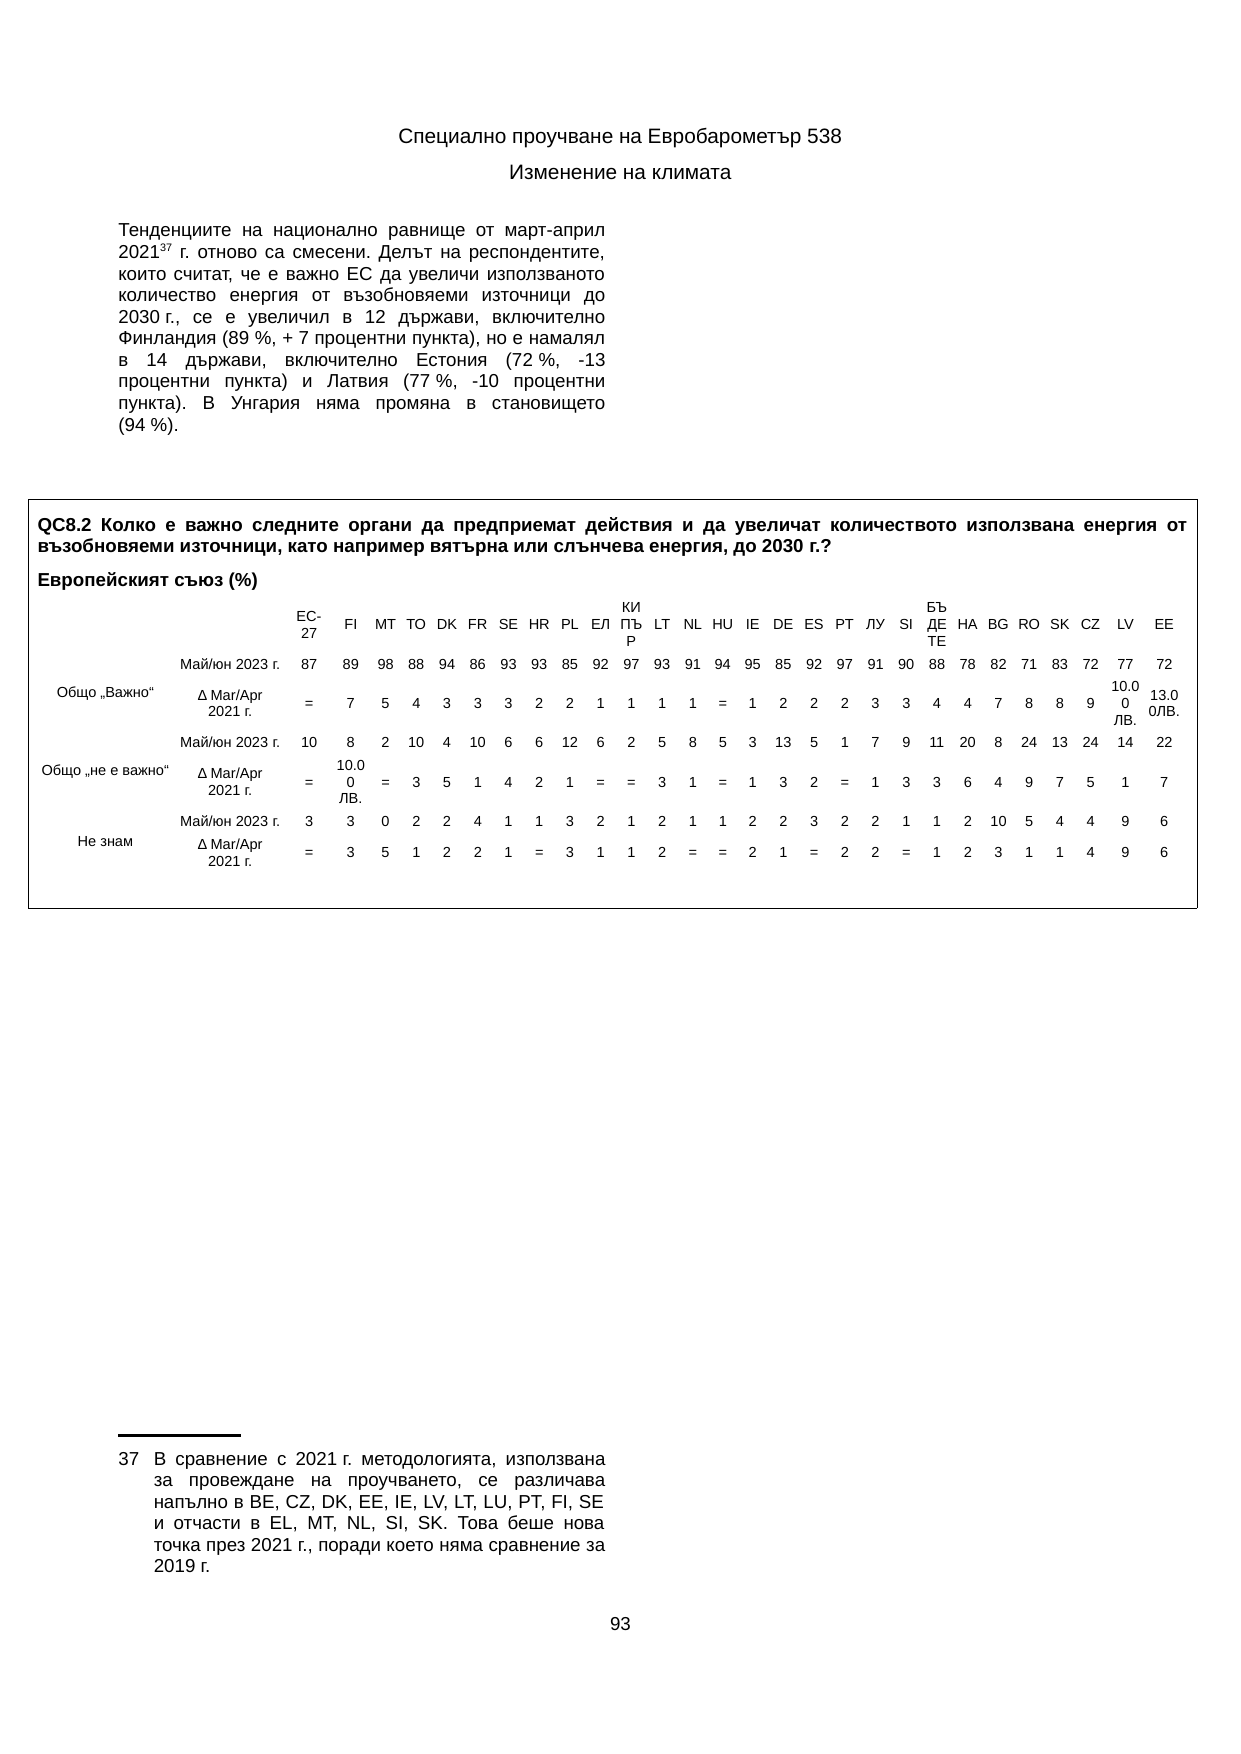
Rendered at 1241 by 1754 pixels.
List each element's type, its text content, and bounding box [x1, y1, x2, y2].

table_cell 1 [585, 833, 616, 872]
table_cell 89 [331, 653, 370, 675]
table_header НА [952, 596, 983, 652]
table_cell 8 [1014, 675, 1044, 731]
table_cell 1 [462, 754, 493, 810]
table_cell = [585, 754, 616, 810]
table_cell 10.00 ЛВ. [1106, 675, 1144, 731]
table_cell 4 [401, 675, 431, 731]
table_cell 83 [1044, 653, 1075, 675]
table_cell 85 [554, 653, 585, 675]
table_cell Общо „не е важно“ [37, 731, 173, 810]
table_cell 86 [462, 653, 493, 675]
table_header IE [737, 596, 768, 652]
table_cell 9 [1075, 675, 1106, 731]
table_cell 3 [401, 754, 431, 810]
table_cell 4 [983, 754, 1013, 810]
table_cell 7 [1044, 754, 1075, 810]
table_header КИПЪР [616, 596, 646, 652]
table_cell 5 [646, 731, 677, 754]
table_cell 97 [616, 653, 646, 675]
table_cell 7 [1145, 754, 1183, 810]
table_cell 3 [462, 675, 493, 731]
table_cell 5 [1075, 754, 1106, 810]
table_cell 2 [737, 833, 768, 872]
table_header PL [554, 596, 585, 652]
table_cell 3 [287, 810, 331, 832]
table_header SE [493, 596, 523, 652]
table_cell 5 [431, 754, 462, 810]
table_cell 3 [331, 810, 370, 832]
table_cell = [677, 833, 708, 872]
table_cell 87 [287, 653, 331, 675]
table_cell 4 [462, 810, 493, 832]
table_cell 91 [677, 653, 708, 675]
table_cell 91 [860, 653, 891, 675]
table_cell 9 [1106, 833, 1144, 872]
table_cell 3 [554, 810, 585, 832]
table_cell 5 [799, 731, 829, 754]
table_cell 2 [829, 810, 860, 832]
table_cell 2 [799, 754, 829, 810]
table_cell = [370, 754, 401, 810]
table_header EE [1145, 596, 1183, 652]
table_cell 1 [616, 675, 646, 731]
table_cell = [799, 833, 829, 872]
table_cell 2 [646, 810, 677, 832]
table_cell 6 [952, 754, 983, 810]
table_cell 1 [616, 833, 646, 872]
table_cell 3 [737, 731, 768, 754]
table_cell 1 [616, 810, 646, 832]
table_cell 1 [493, 833, 523, 872]
table_cell 7 [331, 675, 370, 731]
table_cell 10 [401, 731, 431, 754]
table_cell Не знам [37, 810, 173, 872]
table_cell 1 [677, 675, 708, 731]
table_cell 93 [493, 653, 523, 675]
table_cell = [287, 833, 331, 872]
table_header HU [708, 596, 737, 652]
table_cell 24 [1075, 731, 1106, 754]
table_cell 8 [677, 731, 708, 754]
text QC8.2 Колко е важно следните органи да предприемат действия и да увеличат количеството използвана енергия от възобновяеми източници, като например вятърна или слънчева енергия, до 2030 г.? [37, 514, 1188, 557]
table_cell 92 [799, 653, 829, 675]
table_cell 4 [1075, 833, 1106, 872]
table_cell Май/юн 2023 г. [173, 810, 287, 832]
table_cell 1 [677, 810, 708, 832]
table_cell = [616, 754, 646, 810]
table_cell 5 [1014, 810, 1044, 832]
table_header PT [829, 596, 860, 652]
table_cell 2 [401, 810, 431, 832]
table_cell 1 [737, 754, 768, 810]
table_cell 97 [829, 653, 860, 675]
table_header SI [891, 596, 921, 652]
table_header DE [768, 596, 798, 652]
table_cell 2 [524, 754, 554, 810]
table_cell 3 [891, 754, 921, 810]
table_cell 11 [921, 731, 952, 754]
table_cell 2 [768, 810, 798, 832]
table_cell 10 [983, 810, 1013, 832]
table_cell = [891, 833, 921, 872]
table_cell = [287, 754, 331, 810]
table_cell 13.00ЛВ. [1145, 675, 1183, 731]
table_cell 2 [737, 810, 768, 832]
table_cell 2 [952, 810, 983, 832]
table_cell 13 [1044, 731, 1075, 754]
table_cell 6 [585, 731, 616, 754]
table_cell 2 [799, 675, 829, 731]
table_cell 9 [1106, 810, 1144, 832]
table_cell = [708, 675, 737, 731]
table_cell = [287, 675, 331, 731]
table_cell 4 [921, 675, 952, 731]
table_cell 1 [493, 810, 523, 832]
table_cell 93 [524, 653, 554, 675]
table_cell 1 [646, 675, 677, 731]
table_cell 93 [646, 653, 677, 675]
table_cell 3 [891, 675, 921, 731]
table_cell 1 [554, 754, 585, 810]
table_header BG [983, 596, 1013, 652]
table_header MT [370, 596, 401, 652]
table_header NL [677, 596, 708, 652]
table_cell 6 [524, 731, 554, 754]
table_cell 1 [708, 810, 737, 832]
table_cell 1 [1014, 833, 1044, 872]
table_cell 3 [983, 833, 1013, 872]
table_cell 12 [554, 731, 585, 754]
table_cell 92 [585, 653, 616, 675]
table_cell 72 [1075, 653, 1106, 675]
table_cell 95 [737, 653, 768, 675]
table_cell 1 [401, 833, 431, 872]
table_cell 2 [585, 810, 616, 832]
table_cell 1 [860, 754, 891, 810]
table_header ЕЛ [585, 596, 616, 652]
table_cell Δ Mar/Apr 2021 г. [173, 754, 287, 810]
text Европейският съюз (%) [37, 569, 1188, 590]
table_cell 90 [891, 653, 921, 675]
table_cell 4 [1044, 810, 1075, 832]
table_cell 1 [829, 731, 860, 754]
table_cell 1 [921, 833, 952, 872]
table_cell 94 [708, 653, 737, 675]
table_cell 2 [829, 833, 860, 872]
table_cell 1 [737, 675, 768, 731]
table_cell 2 [860, 810, 891, 832]
table_cell 22 [1145, 731, 1183, 754]
table_cell 3 [554, 833, 585, 872]
table_cell 9 [891, 731, 921, 754]
table_header CZ [1075, 596, 1106, 652]
text Тенденциите на национално равнище от март-април 2021 г. отново са смесени. Делът на респондентите, които считат, че е важно ЕС да увеличи използваното количество енергия от възобновяеми източници до 2030 г., се е увеличил в 12 държави, включително Финландия (89 %, + 7 процентни пункта), но е намалял в 14 държави, включително Естония (72 %, -13 процентни пункта) и Латвия (77 %, -10 процентни пункта). В Унгария няма промяна в становището (94 %). [118, 219, 605, 435]
table_cell Общо „Важно“ [37, 653, 173, 731]
table_cell 8 [331, 731, 370, 754]
table_cell Δ Mar/Apr 2021 г. [173, 675, 287, 731]
table_cell 2 [646, 833, 677, 872]
table_cell 2 [952, 833, 983, 872]
table_cell 82 [983, 653, 1013, 675]
table_cell 71 [1014, 653, 1044, 675]
table_header ТО [401, 596, 431, 652]
table_cell 5 [370, 833, 401, 872]
table_cell 3 [921, 754, 952, 810]
table_cell Май/юн 2023 г. [173, 731, 287, 754]
table_cell Δ Mar/Apr 2021 г. [173, 833, 287, 872]
table_header [173, 596, 287, 652]
table_cell 3 [799, 810, 829, 832]
table_cell 6 [493, 731, 523, 754]
table_cell 98 [370, 653, 401, 675]
table_cell 2 [554, 675, 585, 731]
text В сравнение с 2021 г. методологията, използвана за провеждане на проучването, се различава напълно в BE, CZ, DK, EE, IE, LV, LT, LU, PT, FI, SE и отчасти в EL, MT, NL, SI, SK. Това беше нова точка през 2021 г., поради което няма сравнение за 2019 г. [118, 1447, 605, 1577]
table_header FR [462, 596, 493, 652]
table_cell 88 [921, 653, 952, 675]
table_cell 72 [1145, 653, 1183, 675]
table_cell 94 [431, 653, 462, 675]
table_cell 85 [768, 653, 798, 675]
table_header ЛУ [860, 596, 891, 652]
table_header ES [799, 596, 829, 652]
table_cell 8 [1044, 675, 1075, 731]
table_cell 1 [677, 754, 708, 810]
table_cell 4 [493, 754, 523, 810]
table_cell 2 [768, 675, 798, 731]
table_cell 6 [1145, 833, 1183, 872]
table_cell 20 [952, 731, 983, 754]
table_cell 7 [983, 675, 1013, 731]
table_cell 8 [983, 731, 1013, 754]
table_cell 77 [1106, 653, 1144, 675]
table_cell 13 [768, 731, 798, 754]
table_cell 14 [1106, 731, 1144, 754]
table_cell 0 [370, 810, 401, 832]
table_header HR [524, 596, 554, 652]
table_cell 5 [708, 731, 737, 754]
table_cell 1 [891, 810, 921, 832]
table_cell 7 [860, 731, 891, 754]
table_cell 2 [616, 731, 646, 754]
table_cell 2 [431, 810, 462, 832]
table_cell 24 [1014, 731, 1044, 754]
table_cell 5 [370, 675, 401, 731]
table_header LT [646, 596, 677, 652]
table_cell 3 [860, 675, 891, 731]
table_cell 88 [401, 653, 431, 675]
table_cell 1 [524, 810, 554, 832]
table_cell 3 [646, 754, 677, 810]
table_cell 1 [921, 810, 952, 832]
table_cell 9 [1014, 754, 1044, 810]
table_header DK [431, 596, 462, 652]
table_header [37, 596, 173, 652]
table_header ЕС-27 [287, 596, 331, 652]
table_cell 3 [768, 754, 798, 810]
table_cell 78 [952, 653, 983, 675]
table_cell 3 [493, 675, 523, 731]
table_cell 2 [370, 731, 401, 754]
table_cell = [524, 833, 554, 872]
table_header RO [1014, 596, 1044, 652]
table_cell 4 [952, 675, 983, 731]
table_cell = [708, 833, 737, 872]
table_cell 6 [1145, 810, 1183, 832]
table_cell 4 [431, 731, 462, 754]
table_cell 2 [431, 833, 462, 872]
table_header БЪДЕТЕ [921, 596, 952, 652]
table_header LV [1106, 596, 1144, 652]
table_cell 3 [431, 675, 462, 731]
table_cell 2 [860, 833, 891, 872]
table_cell 1 [585, 675, 616, 731]
table_cell Май/юн 2023 г. [173, 653, 287, 675]
table_header FI [331, 596, 370, 652]
table_cell 2 [524, 675, 554, 731]
table_header SK [1044, 596, 1075, 652]
table_cell 2 [829, 675, 860, 731]
table_cell 4 [1075, 810, 1106, 832]
table_cell 10 [462, 731, 493, 754]
table_cell 3 [331, 833, 370, 872]
table_cell 1 [1106, 754, 1144, 810]
table_cell 1 [1044, 833, 1075, 872]
table_cell = [829, 754, 860, 810]
table_cell 10 [287, 731, 331, 754]
table_cell 1 [768, 833, 798, 872]
table_cell 2 [462, 833, 493, 872]
table_cell 10.00 ЛВ. [331, 754, 370, 810]
table_cell = [708, 754, 737, 810]
